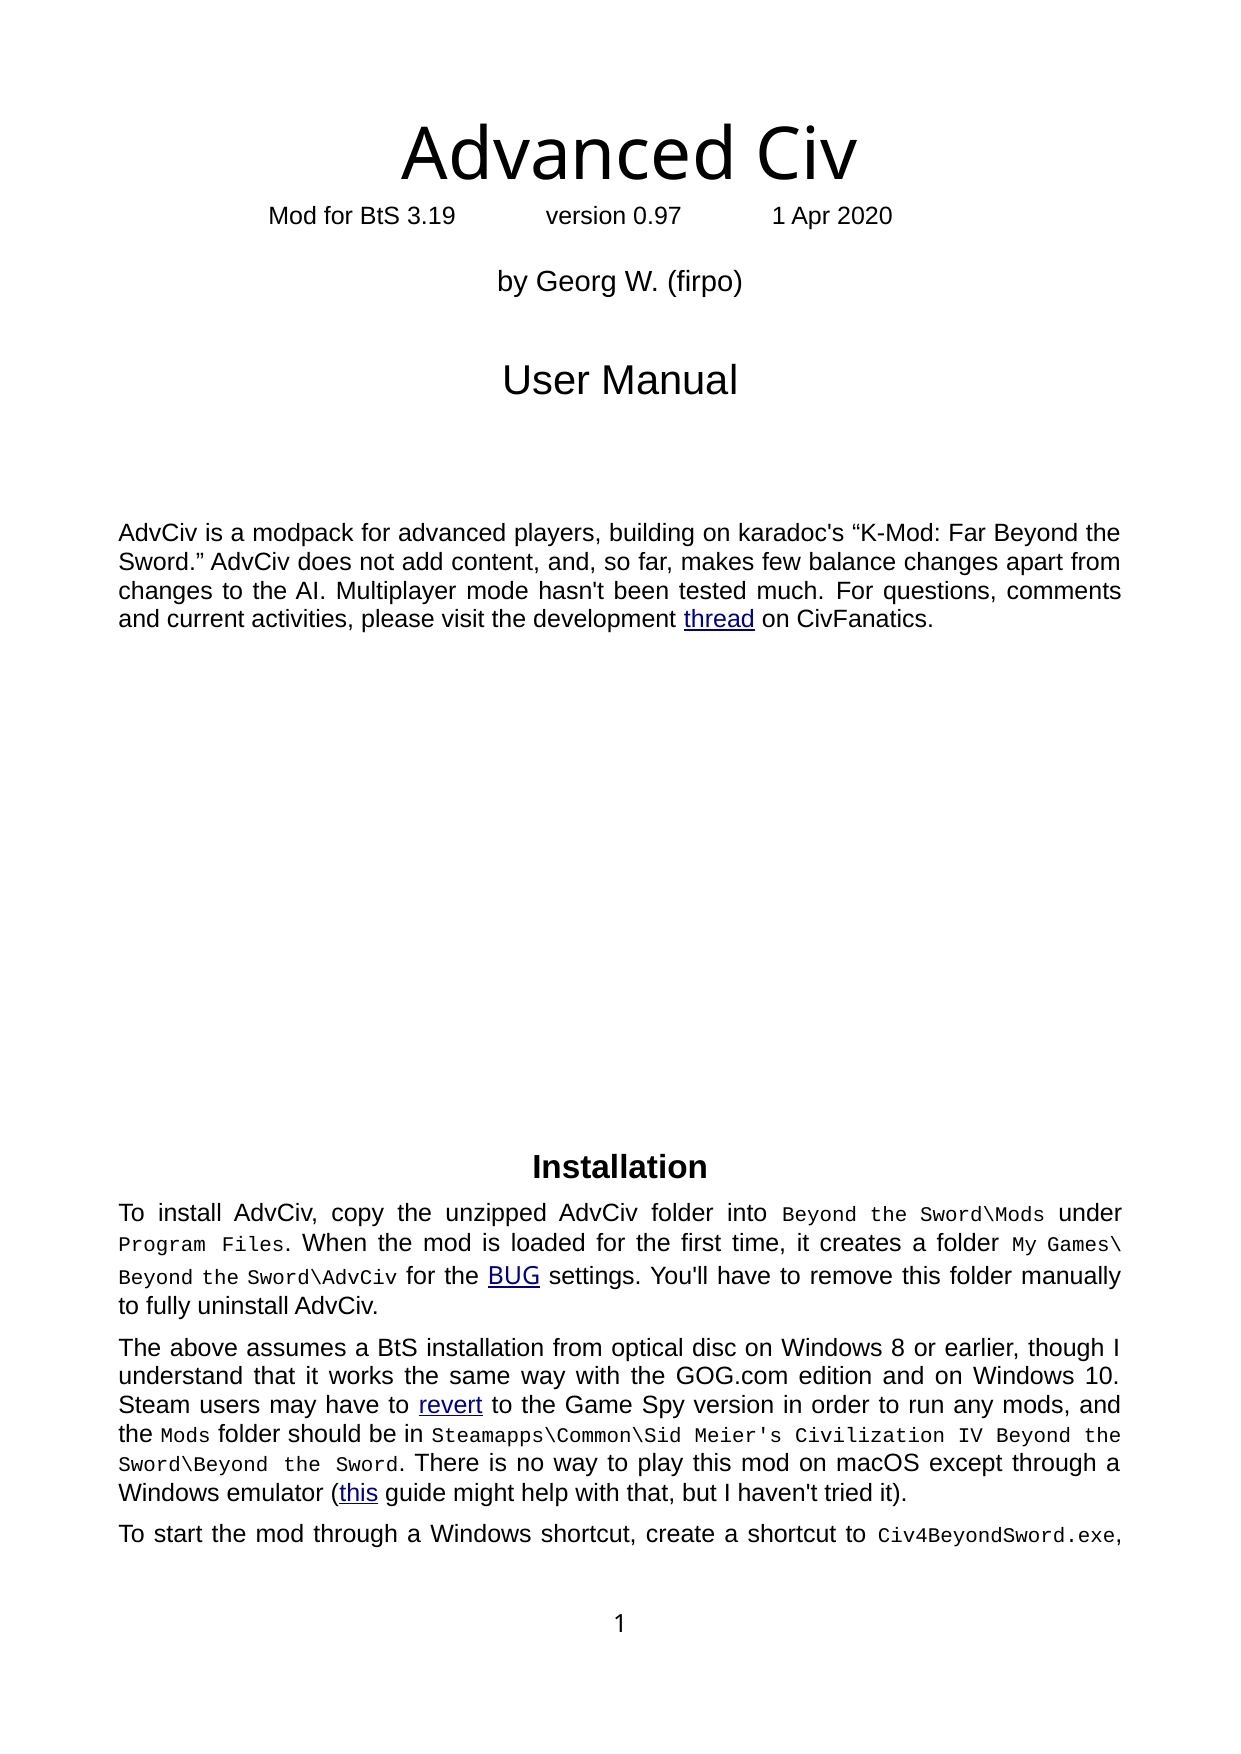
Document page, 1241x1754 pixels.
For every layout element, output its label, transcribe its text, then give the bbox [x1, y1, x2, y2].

text Mod for BtS 3.19 version 0.97 1 Apr 2020 [118, 201, 1122, 229]
text To start the mod through a Windows shortcut, create a shortcut to Civ4BeyondSword.exe, [118, 1519, 1122, 1549]
text To install AdvCiv, copy the unzipped AdvCiv folder into Beyond the Sword\Mods under Program Files. When the mod is loaded for the first time, it creates a folder My Games\Beyond the Sword\AdvCiv for the BUG settings. You'll have to remove this folder manually to fully uninstall AdvCiv. [118, 1198, 1122, 1320]
text User Manual [118, 355, 1122, 403]
subtitle Installation [118, 1147, 1122, 1185]
text by Georg W. (firpo) [118, 264, 1122, 298]
text AdvCiv is a modpack for advanced players, building on karadoc's “K-Mod: Far Beyond the Sword.” AdvCiv does not add content, and, so far, makes few balance changes apart from changes to the AI. Multiplayer mode hasn't been tested much. For questions, comments and current activities, please visit the development thread on CivFanatics. [118, 518, 1122, 633]
text The above assumes a BtS installation from optical disc on Windows 8 or earlier, though I understand that it works the same way with the GOG.com edition and on Windows 10. Steam users may have to revert to the Game Spy version in order to run any mods, and the Mods folder should be in Steamapps\Common\Sid Meier's Civilization IV Beyond the Sword\Beyond the Sword. There is no way to play this mod on macOS except through a Windows emulator (this guide might help with that, but I haven't tried it). [118, 1332, 1122, 1507]
text Advanced Civ [118, 118, 1122, 195]
